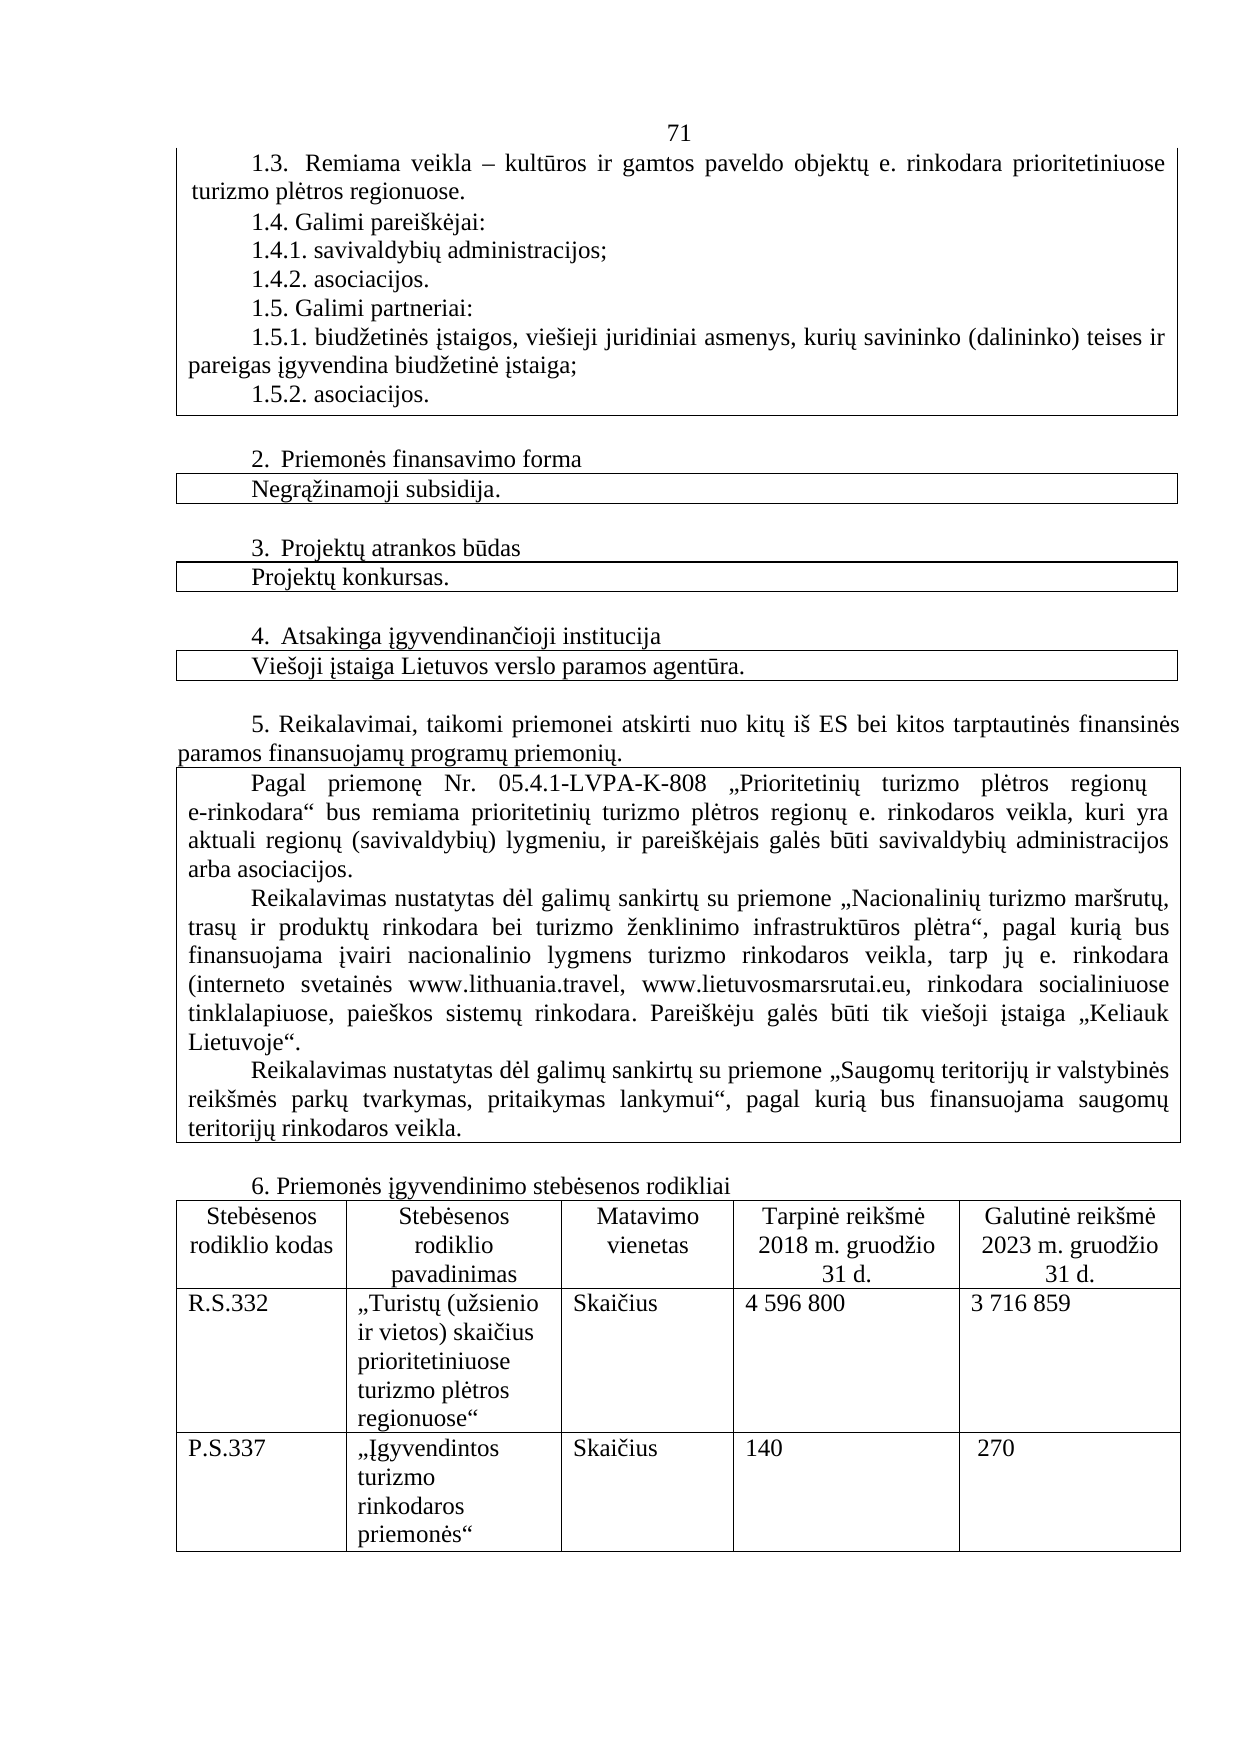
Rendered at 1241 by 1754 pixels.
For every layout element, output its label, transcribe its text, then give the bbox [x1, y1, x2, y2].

table_cell „Turistų (užsienio ir vietos) skaičius prioritetiniuose turizmo plėtros regionuose“ [347, 1289, 561, 1432]
table_header Galutinė reikšmė 2023 m. gruodžio 31 d. [960, 1201, 1180, 1287]
table_cell 4 596 800 [734, 1289, 959, 1432]
table_cell 140 [734, 1433, 959, 1551]
table_cell „Įgyvendintos turizmo rinkodaros priemonės“ [347, 1433, 561, 1551]
table_header Stebėsenos rodiklio kodas [177, 1201, 346, 1287]
table_cell 1.3. Remiama veikla – kultūros ir gamtos paveldo objektų e. rinkodara prioritetiniuose turizmo plėtros regionuose. [177, 148, 1177, 207]
table_cell 3 716 859 [960, 1289, 1180, 1432]
table_cell P.S.337 [177, 1433, 346, 1551]
table_cell R.S.332 [177, 1289, 346, 1432]
table_header Pagal priemonę Nr. 05.4.1-LVPA-K-808 „Prioritetinių turizmo plėtros regionų e-rinkodara“ bus remiama prioritetinių turizmo plėtros regionų e. rinkodaros veikla, kuri yra aktuali regionų (savivaldybių) lygmeniu, ir pareiškėjais galės būti savivaldybių administracijos arba asociacijos. Reikalavimas nustatytas dėl galimų sankirtų su priemone „Nacionalinių turizmo maršrutų, trasų ir produktų rinkodara bei turizmo ženklinimo infrastruktūros plėtra“, pagal kurią bus finansuojama įvairi nacionalinio lygmens turizmo rinkodaros veikla, tarp jų e. rinkodara (interneto svetainės www.lithuania.travel, www.lietuvosmarsrutai.eu, rinkodara socialiniuose tinklalapiuose, paieškos sistemų rinkodara. Pareiškėju galės būti tik viešoji įstaiga „Keliauk Lietuvoje“. Reikalavimas nustatytas dėl galimų sankirtų su priemone „Saugomų teritorijų ir valstybinės reikšmės parkų tvarkymas, pritaikymas lankymui“, pagal kurią bus finansuojama saugomų teritorijų rinkodaros veikla. [177, 768, 1180, 1142]
table_header Negrąžinamoji subsidija. [177, 474, 1177, 503]
table_cell 1.4. Galimi pareiškėjai: 1.4.1. savivaldybių administracijos; 1.4.2. asociacijos. 1.5. Galimi partneriai: 1.5.1. biudžetinės įstaigos, viešieji juridiniai asmenys, kurių savininko (dalininko) teises ir pareigas įgyvendina biudžetinė įstaiga; 1.5.2. asociacijos. [177, 207, 1177, 414]
text 5. Reikalavimai, taikomi priemonei atskirti nuo kitų iš ES bei kitos tarptautinės finansinės paramos finansuojamų programų priemonių. [177, 709, 1181, 767]
table_header Viešoji įstaiga Lietuvos verslo paramos agentūra. [177, 651, 1177, 679]
table_cell 270 [960, 1433, 1180, 1551]
text 4. Atsakinga įgyvendinančioji institucija [215, 621, 1181, 650]
table_cell Skaičius [562, 1433, 733, 1551]
table_header Stebėsenos rodiklio pavadinimas [347, 1201, 561, 1287]
text 6. Priemonės įgyvendinimo stebėsenos rodikliai [177, 1171, 1181, 1200]
table_cell Skaičius [562, 1289, 733, 1432]
text 3. Projektų atrankos būdas [215, 533, 1181, 561]
text 2. Priemonės finansavimo forma [215, 444, 1181, 473]
table_header Matavimo vienetas [562, 1201, 733, 1287]
table_header Tarpinė reikšmė 2018 m. gruodžio 31 d. [734, 1201, 959, 1287]
table_header Projektų konkursas. [177, 563, 1177, 591]
